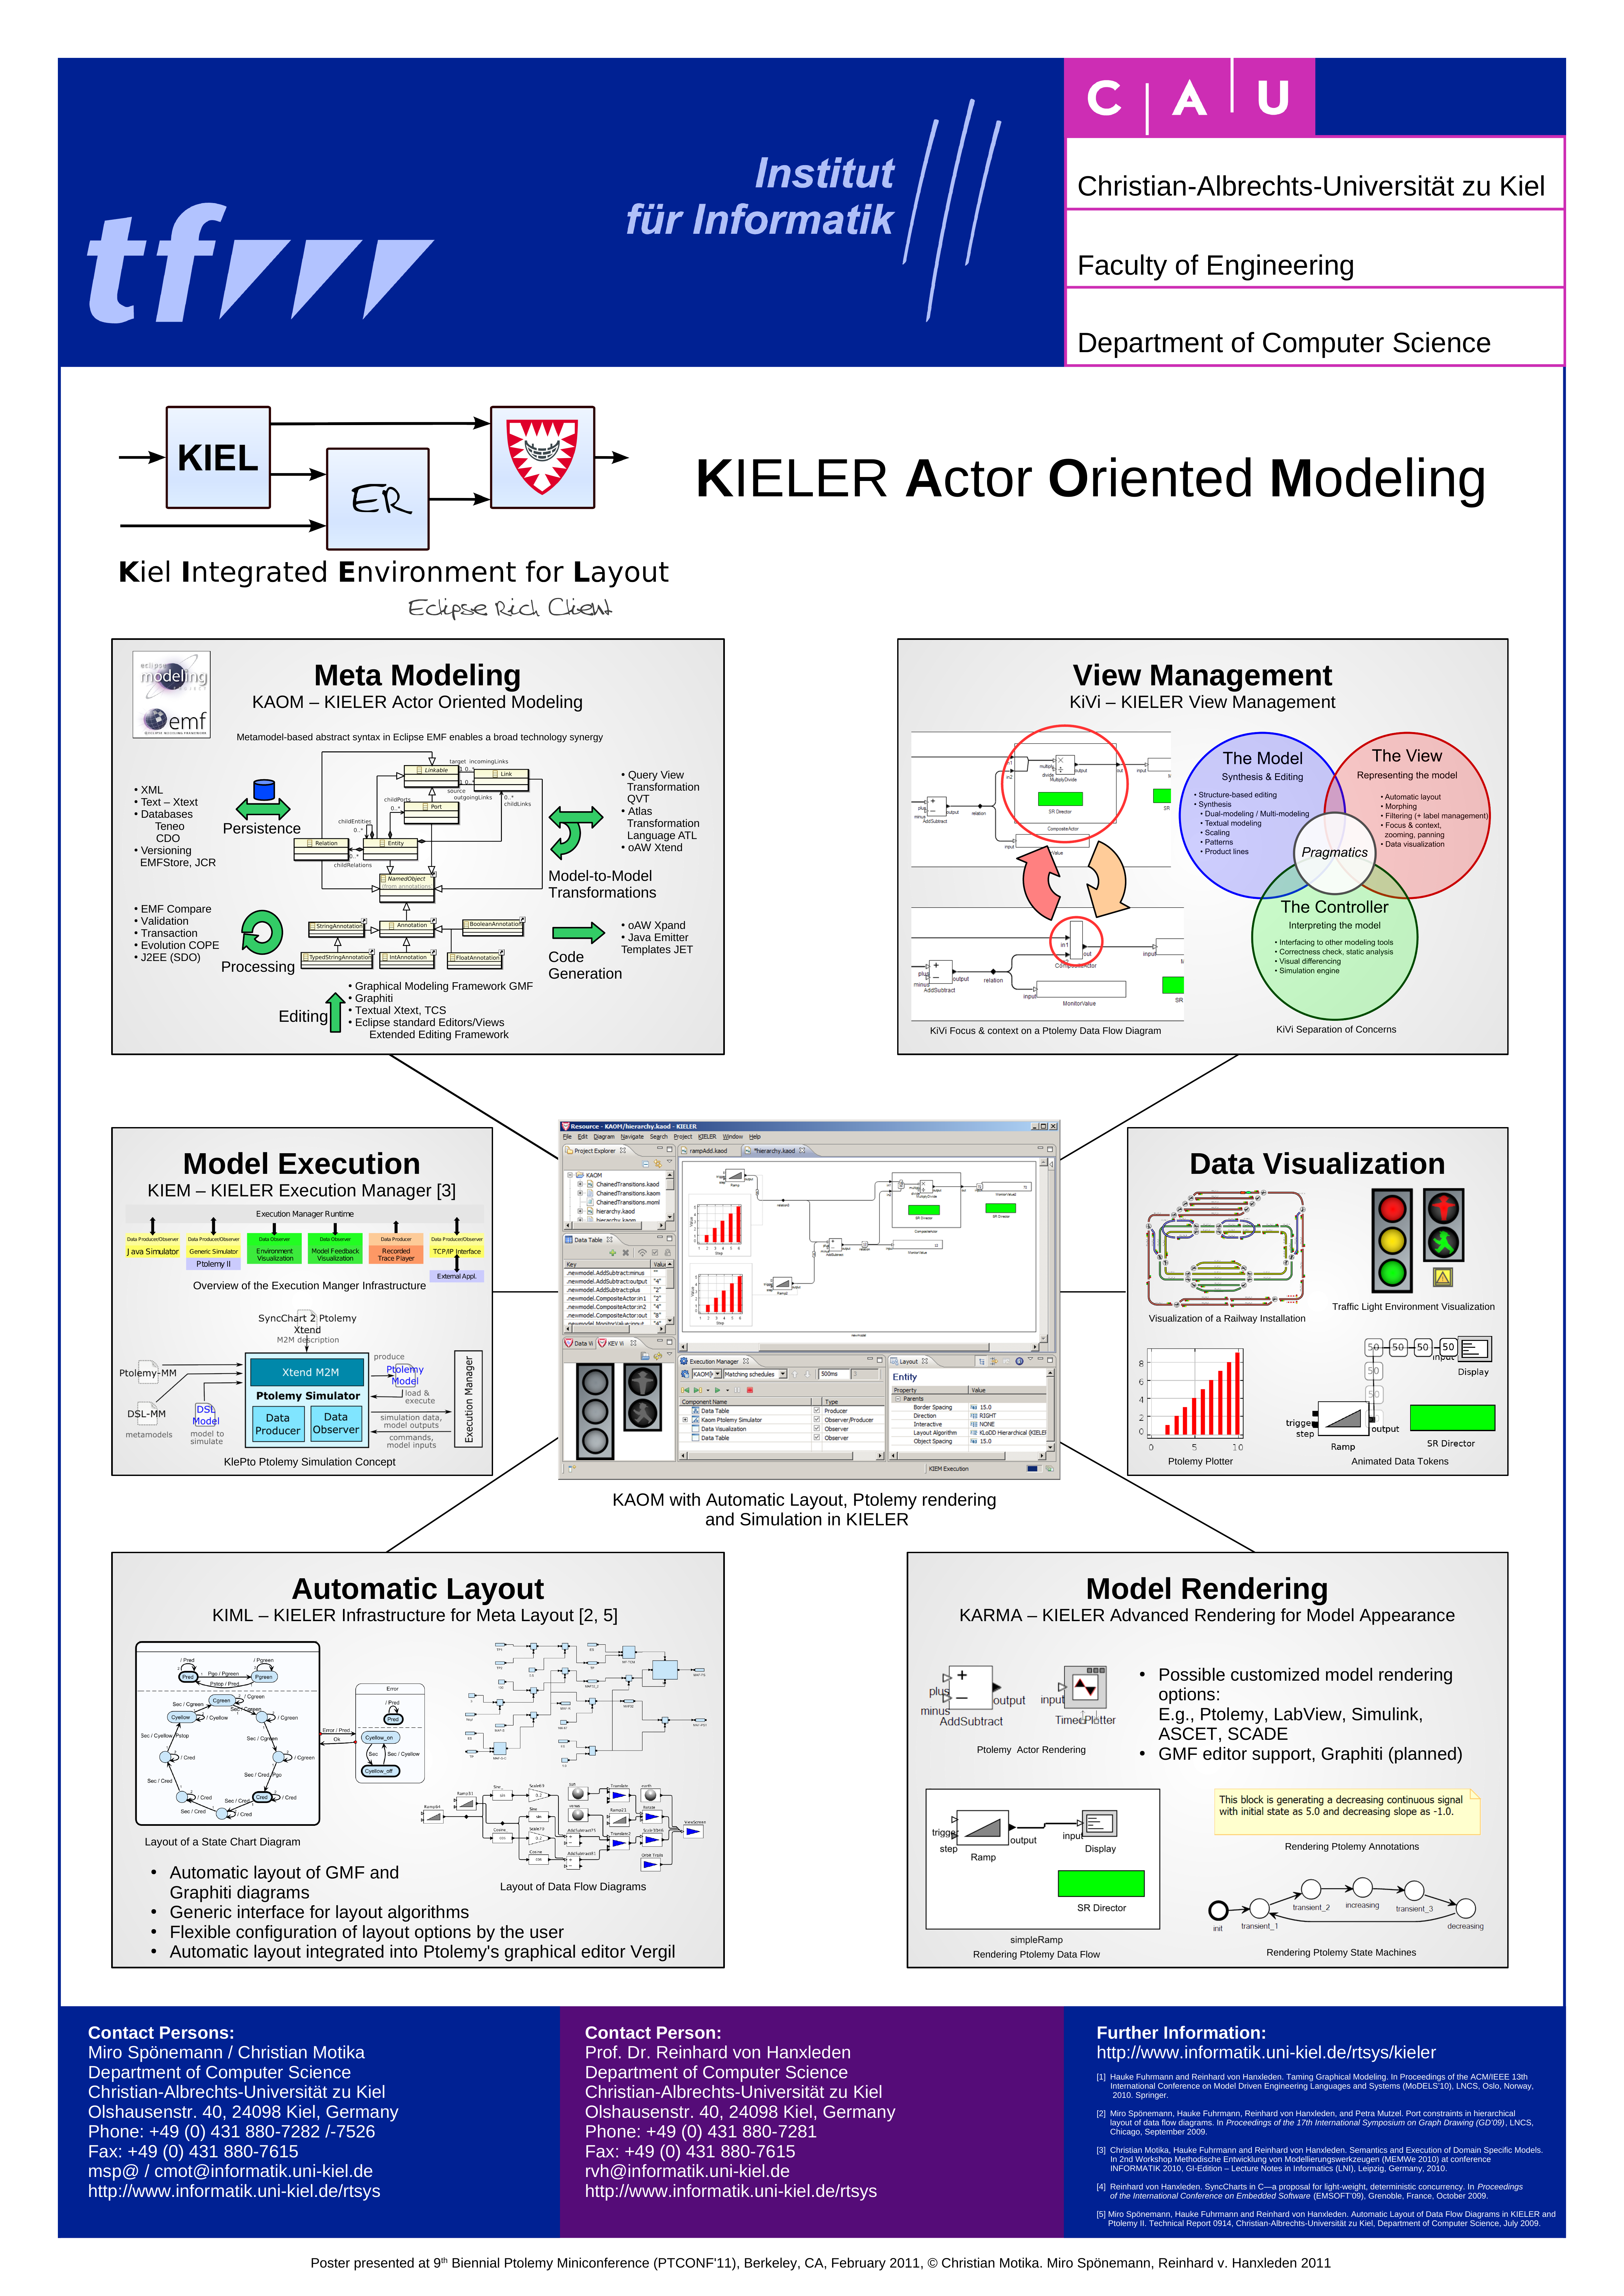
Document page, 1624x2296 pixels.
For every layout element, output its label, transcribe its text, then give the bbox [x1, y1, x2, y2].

text_box KiVi Focus & context on a Ptolemy Data Flow Diagram [930, 1025, 1161, 1036]
text_box Code Generation [548, 949, 621, 980]
text_box Rendering Ptolemy Data Flow [973, 1949, 1103, 1960]
text_box Persistence [240, 820, 301, 837]
picture [0, 1310, 483, 1489]
text_box [262, 910, 282, 954]
text_box Processing [262, 958, 296, 975]
text_box View Management KiVi – KIELER View Management [898, 639, 1508, 1054]
text_box Further Information: http://www.informatik.uni-kiel.de/rtsys/kieler [1] Hauke Fuhrmann and Reinhard von Hanxleden. Taming Graphical Modeling. In Proceedings of the ACM/IEEE 13th International Conference on Model Driven Engineering Languages and Systems (MoDELS’10), LNCS, Oslo, Norway, 2010. Springer. [2] Miro Spönemann, Hauke Fuhrmann, Reinhard von Hanxleden, and Petra Mutzel. Port constraints in hierarchical layout of data flow diagrams. In Proceedings of the 17th International Symposium on Graph Drawing (GD’09), LNCS, Chicago, September 2009. [3] Christian Motika, Hauke Fuhrmann and Reinhard von Hanxleden. Semantics and Execution of Domain Specific Models. In 2nd Workshop Methodische Entwicklung von Modellierungswerkzeugen (MEMWe 2010) at conference INFORMATIK 2010, GI-Edition – Lecture Notes in Informatics (LNI), Leipzig, Germany, 2010. [4] Reinhard von Hanxleden. SyncCharts in C—a proposal for light-weight, deterministic concurrency. In Proceedings of the International Conference on Embedded Software (EMSOFT’09), Grenoble, France, October 2009. [5] Miro Spönemann, Hauke Fuhrmann and Reinhard von Hanxleden. Automatic Layout of Data Flow Diagrams in KIELER and Ptolemy II. Technical Report 0914, Christian-Albrechts-Universität zu Kiel, Department of Computer Science, July 2009. [1097, 2023, 1559, 2229]
picture [910, 1649, 1120, 1736]
picture [58, 58, 1566, 367]
text_box Rendering Ptolemy Annotations [1285, 1843, 1422, 1852]
picture [135, 1641, 709, 1875]
text_box Model Rendering KARMA – KIELER Advanced Rendering for Model Appearance Possible customized model rendering options: E.g., Ptolemy, LabView, Simulink, ASCET, SCADE GMF editor support, Graphiti (planned) [907, 1552, 1508, 1968]
text_box Automatic Layout KIML – KIELER Infrastructure for Meta Layout [2, 5] Automatic layout of GMF and Graphiti diagrams Generic interface for layout algorithms Flexible configuration of layout options by the user Automatic layout integrated into Ptolemy's graphical editor Vergil [112, 1552, 724, 1968]
text_box XML Text – Xtext Databases Teneo CDO Versioning EMFStore, JCR [134, 784, 240, 889]
text_box EMF Compare Validation Transaction Evolution COPE J2EE (SDO) [134, 903, 262, 1008]
picture [911, 732, 1491, 1021]
text_box Layout of a State Chart Diagram [145, 1836, 301, 1848]
text_box Graphical Modeling Framework GMF Graphiti Textual Xtext, TCS Eclipse standard Editors/Views Extended Editing Framework [348, 980, 654, 1046]
text_box [254, 783, 274, 800]
text_box Animated Data Tokens [1351, 1456, 1449, 1467]
text_box [1017, 846, 1060, 920]
text_box [58, 367, 1566, 2238]
text_box Data Visualization [1127, 1127, 1508, 1475]
picture [294, 751, 543, 970]
picture [133, 651, 210, 738]
text_box Rendering Ptolemy State Machines [1267, 1947, 1419, 1958]
text_box Contact Persons: Miro Spönemann / Christian Motika Department of Computer Science Christian-Albrechts-Universität zu Kiel Olshausenstr. 40, 24098 Kiel, Germany Phone: +49 (0) 431 880-7282 /-7526 Fax: +49 (0) 431 880-7615 msp@ / cmot@informatik.uni-kiel.de http://www.informatik.uni-kiel.de/rtsys [88, 2023, 533, 2222]
text_box Model Execution KIEM – KIELER Execution Manager [3] [112, 1127, 492, 1475]
picture [106, 406, 669, 634]
text_box [553, 922, 605, 944]
text_box Traffic Light Environment Visualization [1468, 1301, 1495, 1312]
text_box Traffic Light Environment Visualization [1332, 1301, 1367, 1312]
text_box [549, 807, 603, 860]
text_box Layout of Data Flow Diagrams [500, 1880, 646, 1893]
text_box Query View Transformation QVT Atlas Transformation Language ATL oAW Xtend [621, 769, 727, 874]
text_box Ptolemy Actor Rendering [977, 1744, 1086, 1756]
text_box Editing [278, 1007, 329, 1025]
text_box Overview of the Execution Manger Infrastructure [193, 1279, 427, 1292]
text_box [240, 798, 290, 820]
text_box oAW Xpand Java Emitter Templates JET [621, 919, 727, 1025]
text_box [326, 993, 345, 1032]
picture [894, 1776, 1161, 1945]
picture [125, 1205, 484, 1282]
text_box KiVi Separation of Concerns [1276, 1024, 1397, 1035]
picture [911, 732, 1171, 867]
text_box Meta Modeling KAOM – KIELER Actor Oriented Modeling [112, 639, 724, 1054]
text_box KIELER Actor Oriented Modeling [695, 448, 1496, 544]
text_box Poster presented at 9th Biennial Ptolemy Miniconference (PTCONF'11), Berkeley, CA, February 2011, © Christian Motika. Miro Spönemann, Reinhard v. Hanxleden 2011 [310, 2255, 1331, 2271]
text_box Metamodel-based abstract syntax in Eclipse EMF enables a broad technology synergy [236, 732, 603, 743]
text_box Department of Computer Science [1077, 327, 1492, 362]
picture [1201, 1871, 1489, 1933]
picture [1143, 1189, 1308, 1317]
text_box Faculty of Engineering [1077, 249, 1464, 284]
text_box Visualization of a Railway Installation [1149, 1313, 1325, 1324]
picture [1137, 1344, 1247, 1452]
text_box [1087, 841, 1130, 917]
picture [1003, 732, 1126, 841]
picture [558, 1120, 1061, 1480]
picture [1206, 1781, 1487, 1843]
picture [1283, 1187, 1496, 1455]
text_box Contact Person: Prof. Dr. Reinhard von Hanxleden Department of Computer Science Christian-Albrechts-Universität zu Kiel Olshausenstr. 40, 24098 Kiel, Germany Phone: +49 (0) 431 880-7281 Fax: +49 (0) 431 880-7615 rvh@informatik.uni-kiel.de http://www.informatik.uni-kiel.de/rtsys [585, 2023, 1030, 2222]
picture [465, 1643, 707, 1767]
text_box Model-to-Model Transformations [548, 867, 657, 901]
text_box Christian-Albrechts-Universität zu Kiel [1077, 170, 1558, 205]
text_box Ptolemy Plotter [1168, 1456, 1233, 1467]
text_box KAOM with Automatic Layout, Ptolemy rendering and Simulation in KIELER [612, 1490, 1002, 1530]
